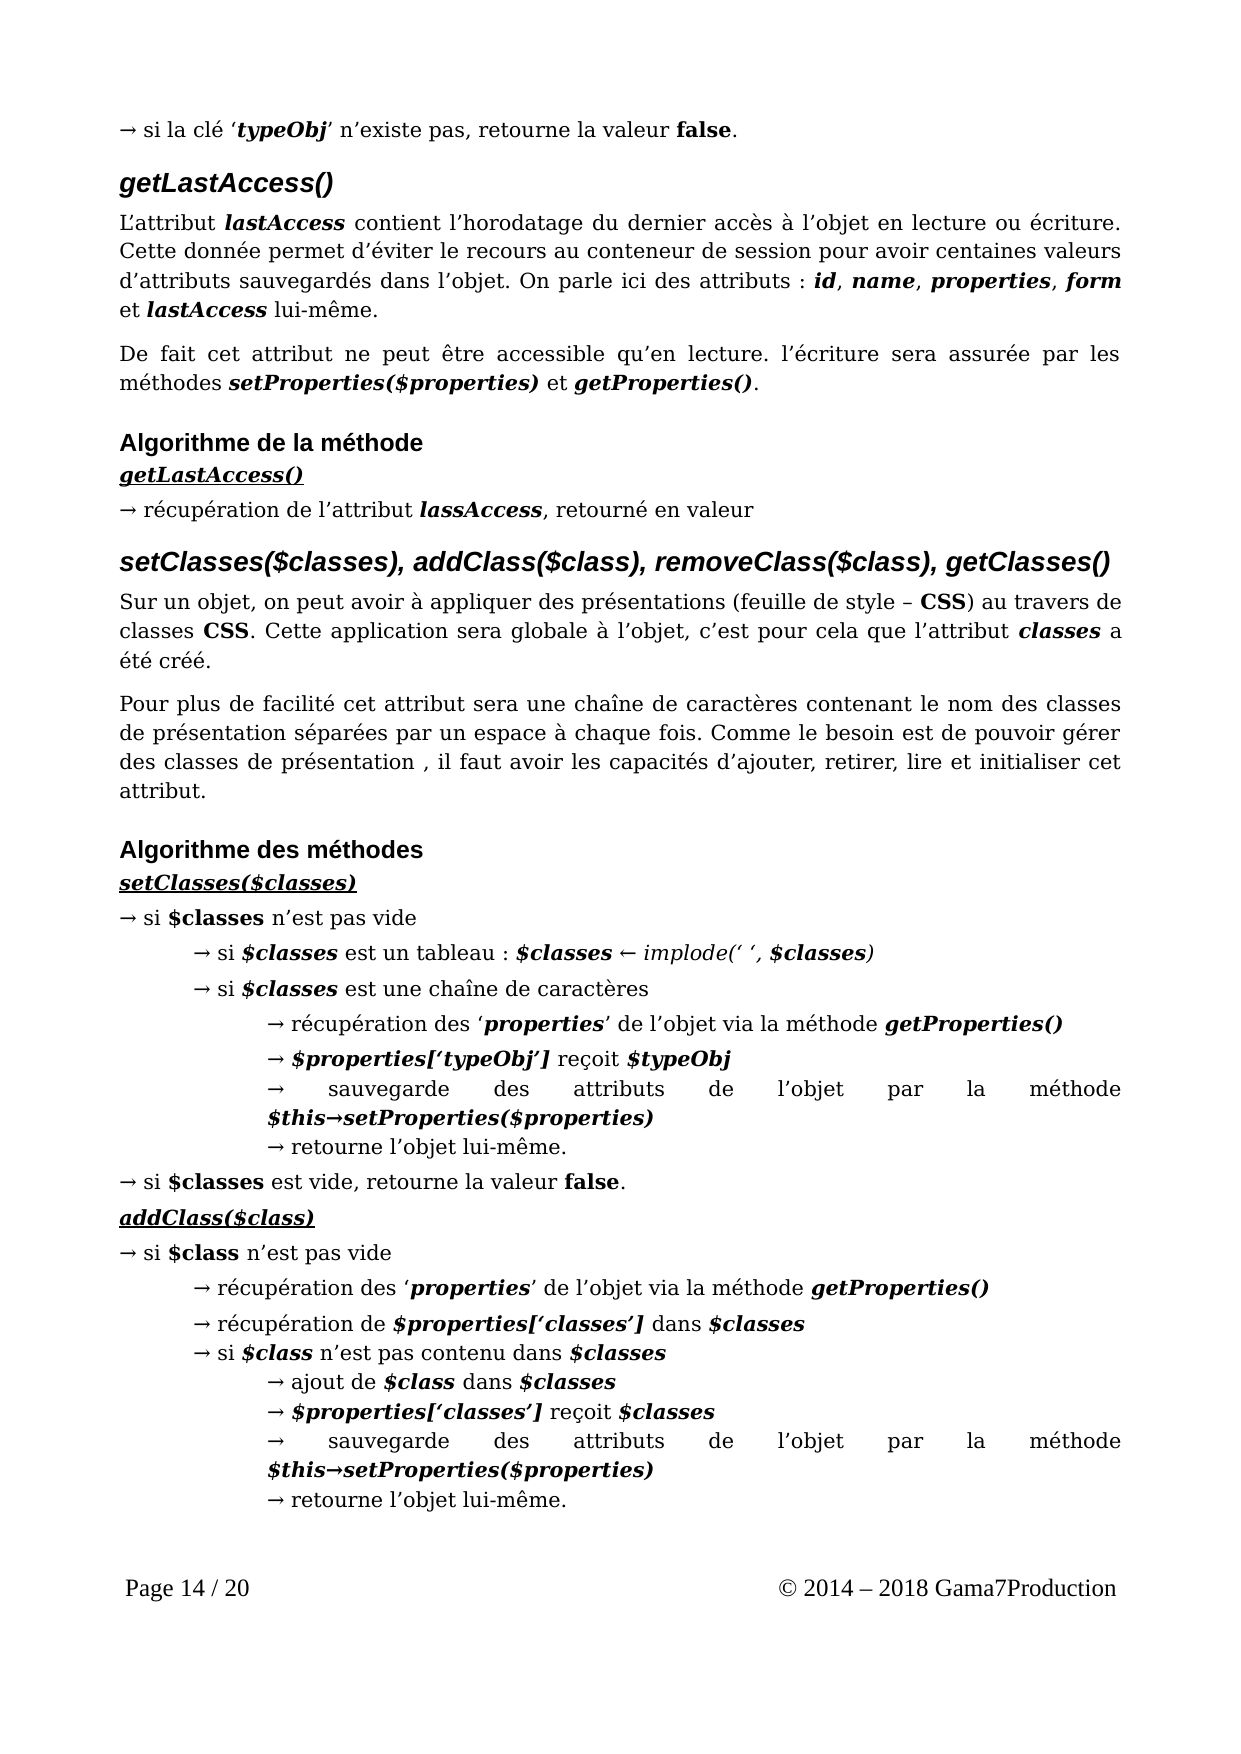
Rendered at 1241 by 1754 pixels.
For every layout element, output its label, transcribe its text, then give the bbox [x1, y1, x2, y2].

text → retourne l’objet lui-même. [119, 1135, 1122, 1159]
subtitle Algorithme des méthodes [119, 836, 1122, 864]
text → $properties[‘typeObj’] reçoit $typeObj [119, 1047, 1122, 1071]
subtitle setClasses($classes), addClass($class), removeClass($class), getClasses() [119, 546, 1122, 577]
text → $properties[‘classes’] reçoit $classes [119, 1399, 1122, 1424]
text → si $classes est vide, retourne la valeur false. [119, 1170, 1122, 1194]
text Pour plus de facilité cet attribut sera une chaîne de caractères contenant le nom des classes de présentation séparées par un espace à chaque fois. Comme le besoin est de pouvoir gérer des classes de présentation , il faut avoir les capacités d’ajouter, retirer, lire et initialiser cet attribut. [119, 692, 1122, 804]
text → sauvegarde des attributs de l’objet par la méthode $this→setProperties($properties) [267, 1429, 1122, 1483]
text → si $classes est un tableau : $classes ← implode(‘ ‘, $classes) [119, 941, 1122, 966]
text → si $class n’est pas vide [119, 1241, 1122, 1265]
text getLastAccess() [119, 462, 1122, 487]
text L’attribut lastAccess contient l’horodatage du dernier accès à l’objet en lecture ou écriture. Cette donnée permet d’éviter le recours au conteneur de session pour avoir centaines valeurs d’attributs sauvegardés dans l’objet. On parle ici des attributs : id, name, properties, form et lastAccess lui-même. [119, 210, 1122, 323]
text → récupération des ‘properties’ de l’objet via la méthode getProperties() [119, 1276, 1122, 1301]
text → si la clé ‘typeObj’ n’existe pas, retourne la valeur false. [119, 118, 1122, 143]
text De fait cet attribut ne peut être accessible qu’en lecture. l’écriture sera assurée par les méthodes setProperties($properties) et getProperties(). [119, 342, 1122, 396]
subtitle getLastAccess() [119, 166, 1122, 198]
text → si $classes est une chaîne de caractères [119, 976, 1122, 1001]
text → ajout de $class dans $classes [119, 1370, 1122, 1394]
text → retourne l’objet lui-même. [119, 1488, 1122, 1512]
text → sauvegarde des attributs de l’objet par la méthode $this→setProperties($properties) [267, 1076, 1122, 1130]
text → si $classes n’est pas vide [119, 906, 1122, 930]
text addClass($class) [119, 1205, 1122, 1230]
text → récupération de $properties[‘classes’] dans $classes [119, 1311, 1122, 1336]
subtitle Algorithme de la méthode [119, 428, 1122, 456]
text → si $class n’est pas contenu dans $classes [119, 1341, 1122, 1365]
text → récupération de l’attribut lassAccess, retourné en valeur [119, 498, 1122, 522]
text setClasses($classes) [119, 870, 1122, 895]
text Sur un objet, on peut avoir à appliquer des présentations (feuille de style – CSS) au travers de classes CSS. Cette application sera globale à l’objet, c’est pour cela que l’attribut classes a été créé. [119, 590, 1122, 673]
text → récupération des ‘properties’ de l’objet via la méthode getProperties() [119, 1012, 1122, 1036]
